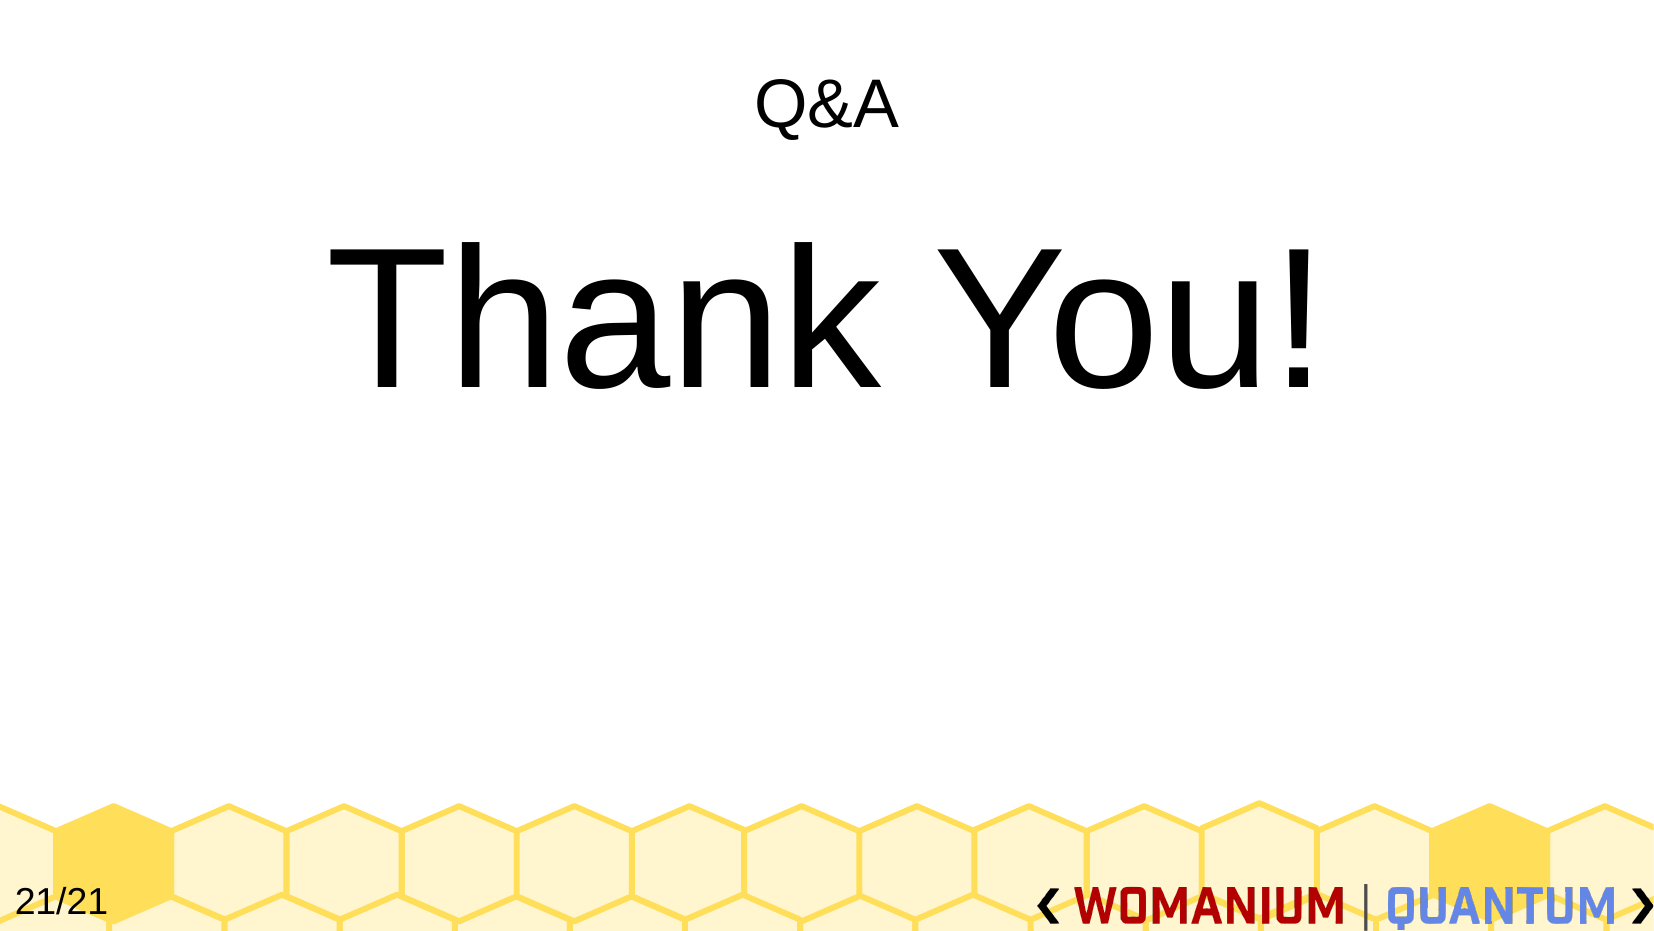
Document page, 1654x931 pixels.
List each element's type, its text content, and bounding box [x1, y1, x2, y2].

text_box 21/21 [0, 873, 151, 931]
list Thank You! [88, 206, 1565, 751]
picture [1037, 884, 1654, 931]
title Q&A [88, 29, 1565, 178]
